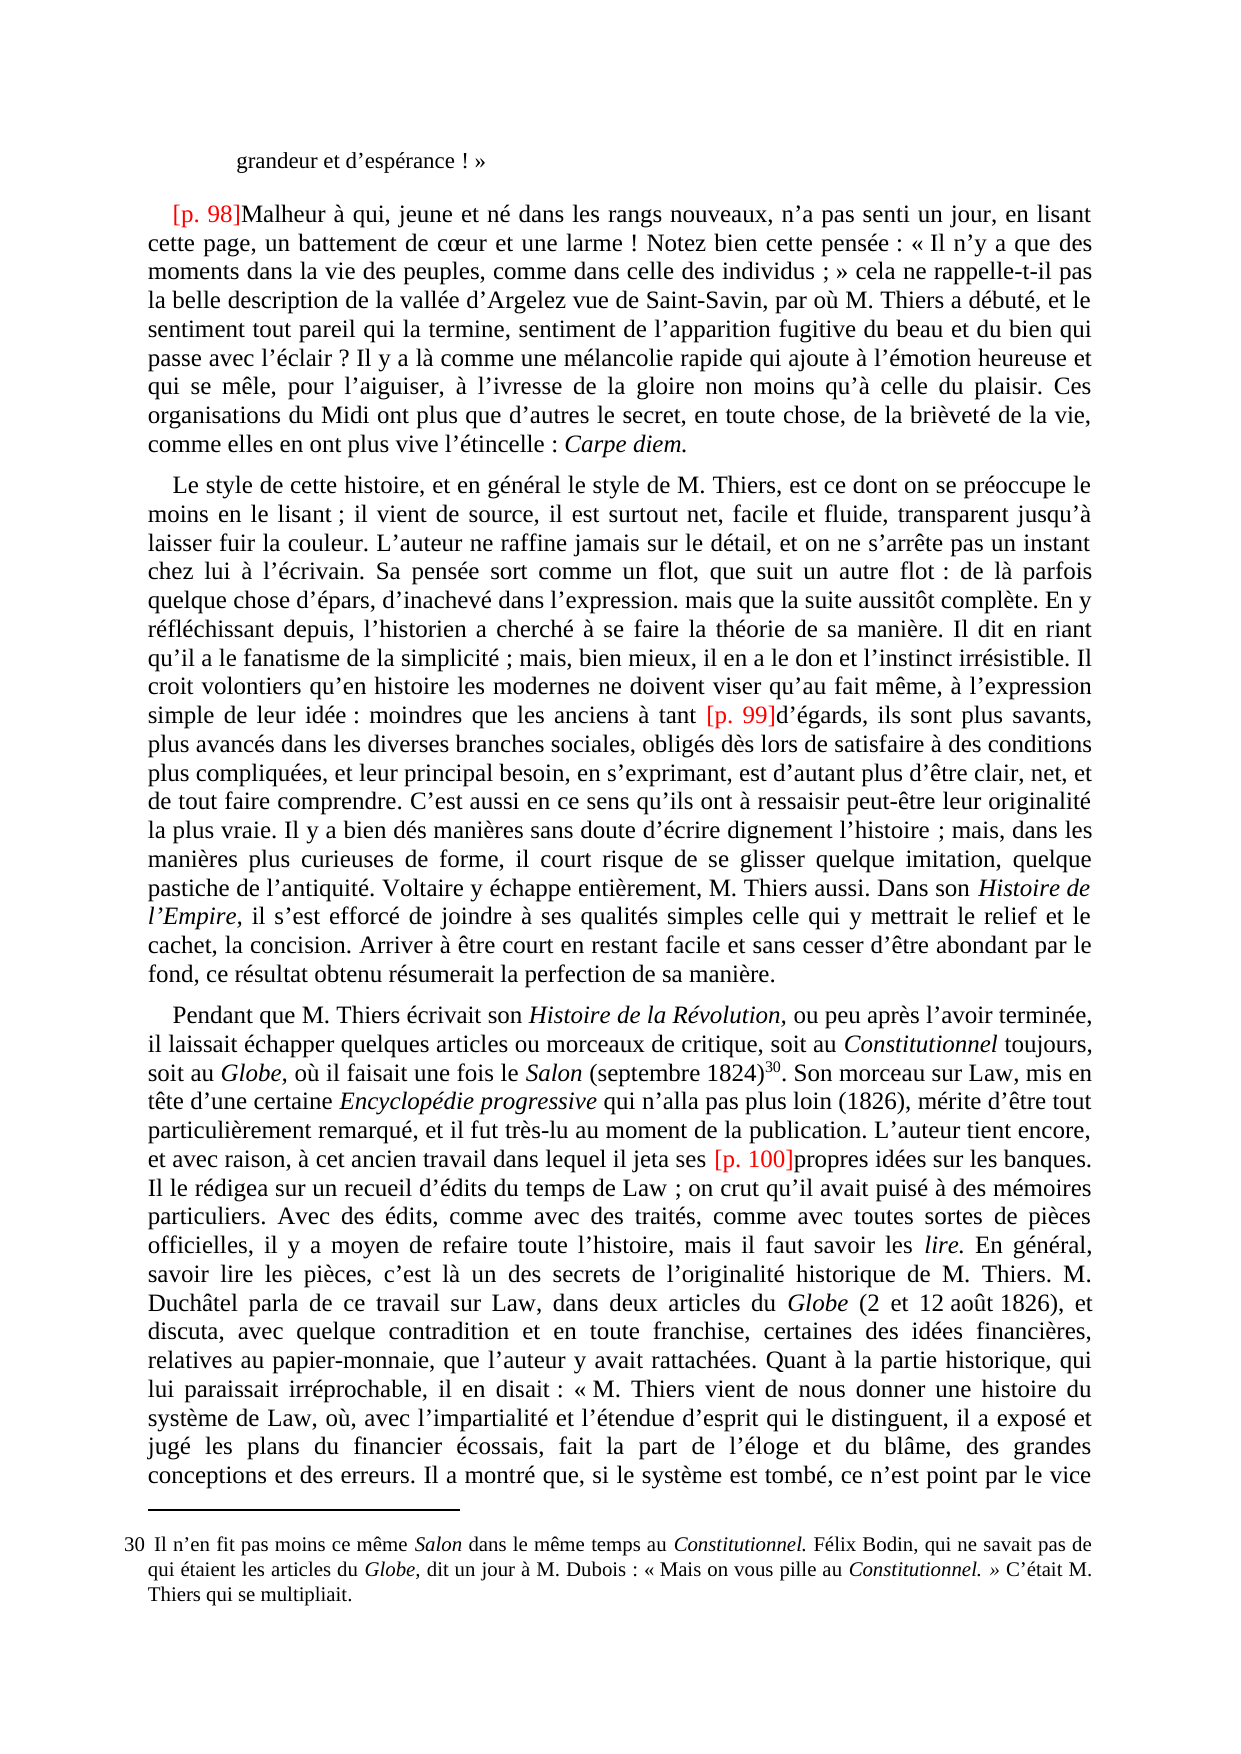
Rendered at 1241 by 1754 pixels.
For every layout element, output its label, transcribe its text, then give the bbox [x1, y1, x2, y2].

text grandeur et d’espérance ! » [236, 148, 1093, 174]
text Pendant que M. Thiers écrivait son Histoire de la Révolution, ou peu après l’avoir terminée, il laissait échapper quelques articles ou morceaux de critique, soit au Constitutionnel toujours, soit au Globe, où il faisait une fois le Salon (septembre 1824). Son morceau sur Law, mis en tête d’une certaine Encyclopédie progressive qui n’alla pas plus loin (1826), mérite d’être tout particulièrement remarqué, et il fut très-lu au moment de la publication. L’auteur tient encore, et avec raison, à cet ancien travail dans lequel il jeta ses [p. 100]propres idées sur les banques. Il le rédigea sur un recueil d’édits du temps de Law ; on crut qu’il avait puisé à des mémoires particuliers. Avec des édits, comme avec des traités, comme avec toutes sortes de pièces officielles, il y a moyen de refaire toute l’histoire, mais il faut savoir les lire. En général, savoir lire les pièces, c’est là un des secrets de l’originalité historique de M. Thiers. M. Duchâtel parla de ce travail sur Law, dans deux articles du Globe (2 et 12 août 1826), et discuta, avec quelque contradition et en toute franchise, certaines des idées financières, relatives au papier-monnaie, que l’auteur y avait rattachées. Quant à la partie historique, qui lui paraissait irréprochable, il en disait : « M. Thiers vient de nous donner une histoire du système de Law, où, avec l’impartialité et l’étendue d’esprit qui le distinguent, il a exposé et jugé les plans du financier écossais, fait la part de l’éloge et du blâme, des grandes conceptions et des erreurs. Il a montré que, si le système est tombé, ce n’est point par le vice [148, 1000, 1093, 1489]
text [p. 98]Malheur à qui, jeune et né dans les rangs nouveaux, n’a pas senti un jour, en lisant cette page, un battement de cœur et une larme ! Notez bien cette pensée : « Il n’y a que des moments dans la vie des peuples, comme dans celle des individus ; » cela ne rappelle-t-il pas la belle description de la vallée d’Argelez vue de Saint-Savin, par où M. Thiers a débuté, et le sentiment tout pareil qui la termine, sentiment de l’apparition fugitive du beau et du bien qui passe avec l’éclair ? Il y a là comme une mélancolie rapide qui ajoute à l’émotion heureuse et qui se mêle, pour l’aiguiser, à l’ivresse de la gloire non moins qu’à celle du plaisir. Ces organisations du Midi ont plus que d’autres le secret, en toute chose, de la brièveté de la vie, comme elles en ont plus vive l’étincelle : Carpe diem. [148, 199, 1093, 458]
text Le style de cette histoire, et en général le style de M. Thiers, est ce dont on se préoccupe le moins en le lisant ; il vient de source, il est surtout net, facile et fluide, transparent jusqu’à laisser fuir la couleur. L’auteur ne raffine jamais sur le détail, et on ne s’arrête pas un instant chez lui à l’écrivain. Sa pensée sort comme un flot, que suit un autre flot : de là parfois quelque chose d’épars, d’inachevé dans l’expression. mais que la suite aussitôt complète. En y réfléchissant depuis, l’historien a cherché à se faire la théorie de sa manière. Il dit en riant qu’il a le fanatisme de la simplicité ; mais, bien mieux, il en a le don et l’instinct irrésistible. Il croit volontiers qu’en histoire les modernes ne doivent viser qu’au fait même, à l’expression simple de leur idée : moindres que les anciens à tant [p. 99]d’égards, ils sont plus savants, plus avancés dans les diverses branches sociales, obligés dès lors de satisfaire à des conditions plus compliquées, et leur principal besoin, en s’exprimant, est d’autant plus d’être clair, net, et de tout faire comprendre. C’est aussi en ce sens qu’ils ont à ressaisir peut-être leur originalité la plus vraie. Il y a bien dés manières sans doute d’écrire dignement l’histoire ; mais, dans les manières plus curieuses de forme, il court risque de se glisser quelque imitation, quelque pastiche de l’antiquité. Voltaire y échappe entièrement, M. Thiers aussi. Dans son Histoire de l’Empire, il s’est efforcé de joindre à ses qualités simples celle qui y mettrait le relief et le cachet, la concision. Arriver à être court en restant facile et sans cesser d’être abondant par le fond, ce résultat obtenu résumerait la perfection de sa manière. [148, 470, 1093, 988]
text Il n’en fit pas moins ce même Salon dans le même temps au Constitutionnel. Félix Bodin, qui ne savait pas de qui étaient les articles du Globe, dit un jour à M. Dubois : « Mais on vous pille au Constitutionnel. » C’était M. Thiers qui se multipliait. [124, 1531, 1093, 1606]
